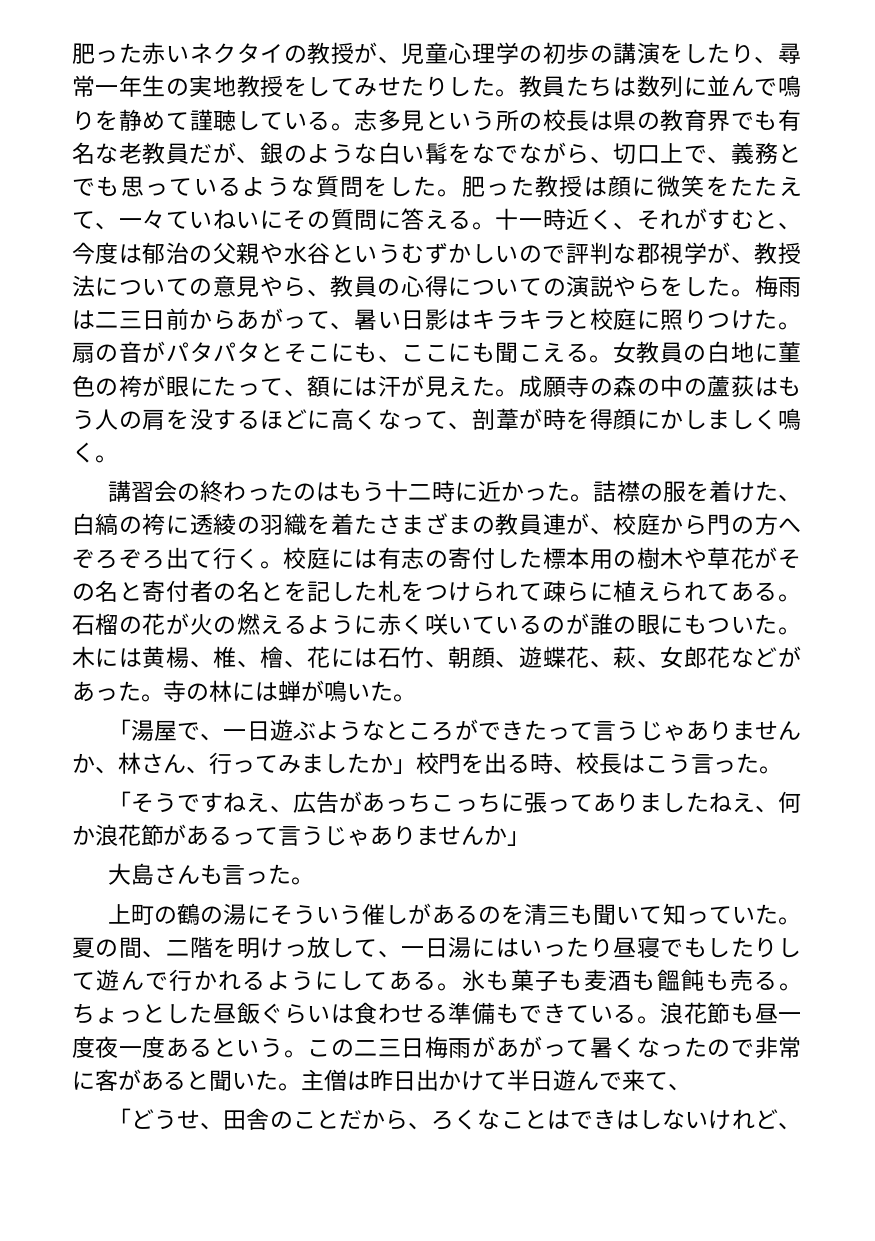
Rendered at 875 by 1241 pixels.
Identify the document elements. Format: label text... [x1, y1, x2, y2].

text 上町の鶴の湯にそういう催しがあるのを清三も聞いて知っていた。夏の間、二階を明けっ放して、一日湯にはいったり昼寝でもしたりして遊んで行かれるようにしてある。氷も菓子も麦酒も饂飩も売る。ちょっとした昼飯ぐらいは食わせる準備もできている。浪花節も昼一度夜一度あるという。この二三日梅雨があがって暑くなったので非常に客があると聞いた。主僧は昨日出かけて半日遊んで来て、 [72, 896, 802, 1096]
text 「どうせ、田舎のことだから、ろくなことはできはしないけれど、 [72, 1102, 802, 1135]
text 「湯屋で、一日遊ぶようなところができたって言うじゃありませんか、林さん、行ってみましたか」校門を出る時、校長はこう言った。 [72, 712, 802, 779]
text 肥った赤いネクタイの教授が、児童心理学の初歩の講演をしたり、尋常一年生の実地教授をしてみせたりした。教員たちは数列に並んで鳴りを静めて謹聴している。志多見という所の校長は県の教育界でも有名な老教員だが、銀のような白い髯をなでながら、切口上で、義務とでも思っているような質問をした。肥った教授は顔に微笑をたたえて、一々ていねいにその質問に答える。十一時近く、それがすむと、今度は郁治の父親や水谷というむずかしいので評判な郡視学が、教授法についての意見やら、教員の心得についての演説やらをした。梅雨は二三日前からあがって、暑い日影はキラキラと校庭に照りつけた。扇の音がパタパタとそこにも、ここにも聞こえる。女教員の白地に菫色の袴が眼にたって、額には汗が見えた。成願寺の森の中の蘆荻はもう人の肩を没するほどに高くなって、剖葦が時を得顔にかしましく鳴く。 [72, 36, 802, 468]
text 大島さんも言った。 [72, 857, 802, 891]
text 講習会の終わったのはもう十二時に近かった。詰襟の服を着けた、白縞の袴に透綾の羽織を着たさまざまの教員連が、校庭から門の方へぞろぞろ出て行く。校庭には有志の寄付した標本用の樹木や草花がその名と寄付者の名とを記した札をつけられて疎らに植えられてある。石榴の花が火の燃えるように赤く咲いているのが誰の眼にもついた。木には黄楊、椎、檜、花には石竹、朝顔、遊蝶花、萩、女郎花などがあった。寺の林には蝉が鳴いた。 [72, 474, 802, 707]
text 「そうですねえ、広告があっちこっちに張ってありましたねえ、何か浪花節があるって言うじゃありませんか」 [72, 785, 802, 851]
